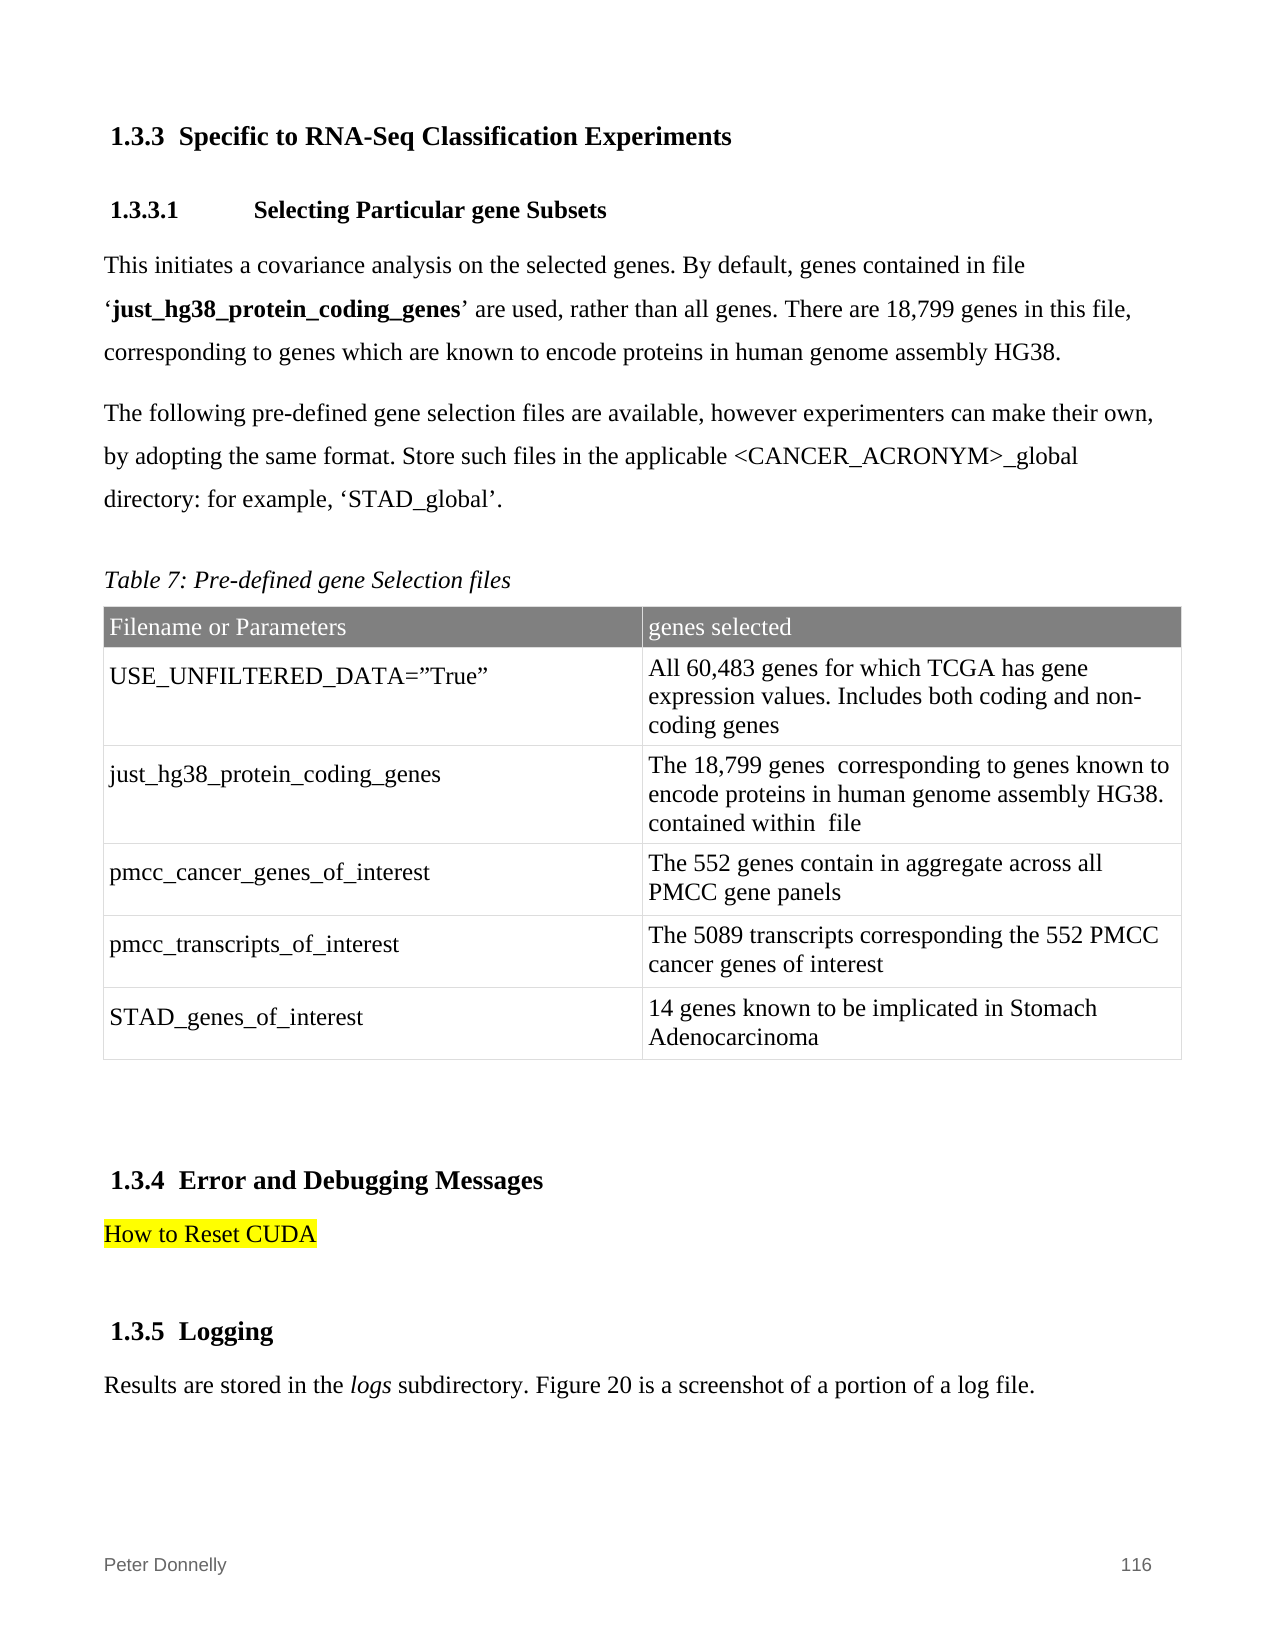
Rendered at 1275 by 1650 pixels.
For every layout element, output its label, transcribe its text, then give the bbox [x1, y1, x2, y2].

text Results are stored in the logs subdirectory. Figure 20 is a screenshot of a portion of a log file. [103, 1370, 1181, 1399]
text The following pre-defined gene selection files are available, however experimenters can make their own, by adopting the same format. Store such files in the applicable <CANCER_ACRONYM>_global directory: for example, ‘STAD_global’. [103, 398, 1181, 513]
table_cell The 18,799 genes corresponding to genes known to encode proteins in human genome assembly HG38. contained within file [643, 746, 1181, 842]
table_cell The 5089 transcripts corresponding the 552 PMCC cancer genes of interest [643, 916, 1181, 987]
text This initiates a covariance analysis on the selected genes. By default, genes contained in file ‘just_hg38_protein_coding_genes’ are used, rather than all genes. There are 18,799 genes in this file, corresponding to genes which are known to encode proteins in human genome assembly HG38. [103, 251, 1181, 366]
text Table 7: Pre-defined gene Selection files [103, 565, 1181, 594]
subtitle Error and Debugging Messages [103, 1164, 1181, 1196]
table_cell STAD_genes_of_interest [104, 988, 642, 1059]
table_cell The 552 genes contain in aggregate across all PMCC gene panels [643, 844, 1181, 915]
table_cell pmcc_cancer_genes_of_interest [104, 844, 642, 915]
subtitle Specific to RNA-Seq Classification Experiments [103, 120, 1181, 151]
table_cell pmcc_transcripts_of_interest [104, 916, 642, 987]
table_header Filename or Parameters [104, 607, 642, 647]
subtitle Selecting Particular gene Subsets [103, 195, 1181, 224]
table_header genes selected [643, 607, 1181, 647]
table_cell All 60,483 genes for which TCGA has gene expression values. Includes both coding and non-coding genes [643, 648, 1181, 744]
subtitle Logging [103, 1316, 1181, 1347]
table_cell 14 genes known to be implicated in Stomach Adenocarcinoma [643, 988, 1181, 1059]
table_cell just_hg38_protein_coding_genes [104, 746, 642, 842]
table_cell USE_UNFILTERED_DATA=”True” [104, 648, 642, 744]
text How to Reset CUDA [103, 1219, 1181, 1248]
